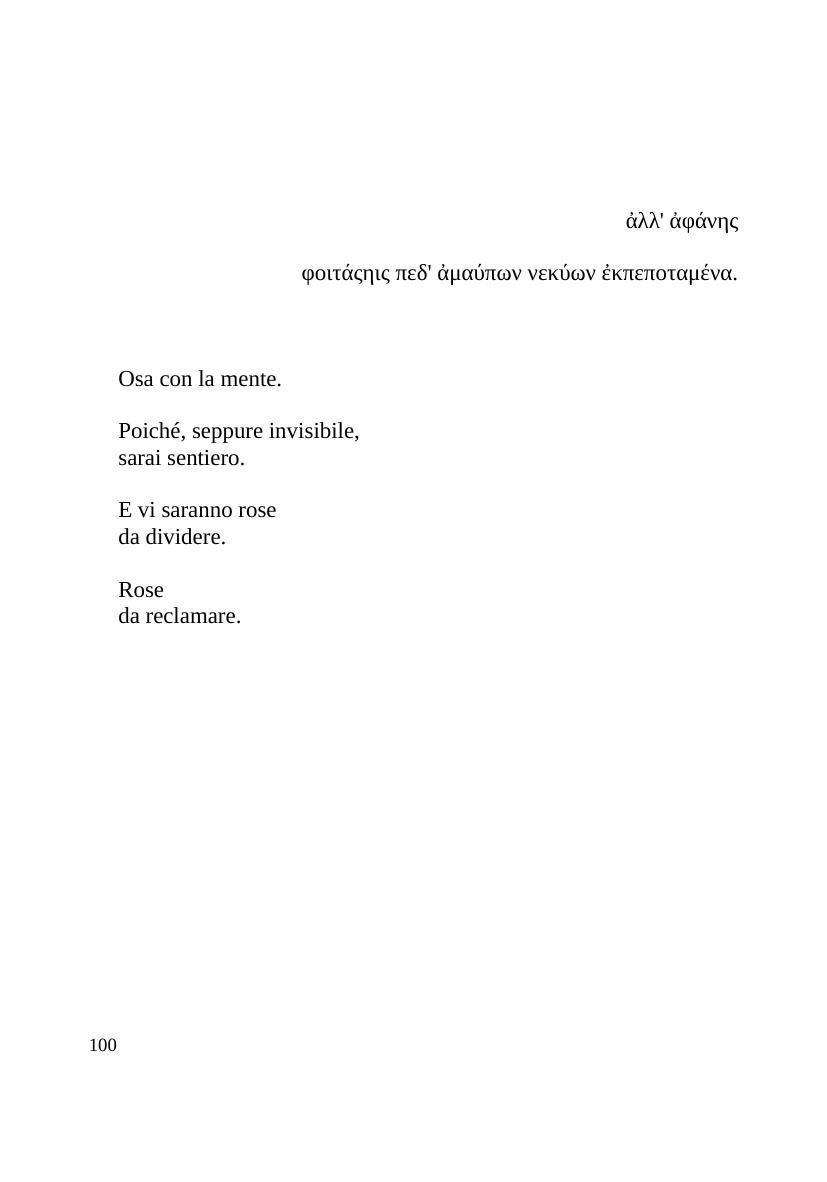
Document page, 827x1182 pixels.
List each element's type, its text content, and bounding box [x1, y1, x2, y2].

text φοιτάςηις πεδ' ἀμαύπων νεκύων ἐκπεποταμένα. [88, 259, 738, 286]
text Poiché, seppure invisibile, [88, 417, 738, 444]
text ἀλλ' ἀφάνης [88, 207, 738, 259]
text Osa con la mente. [88, 365, 738, 391]
text da reclamare. [88, 602, 738, 628]
text da dividere. [88, 523, 738, 549]
text sarai sentiero. [88, 444, 738, 470]
text Rose [88, 576, 738, 602]
text E vi saranno rose [88, 497, 738, 523]
